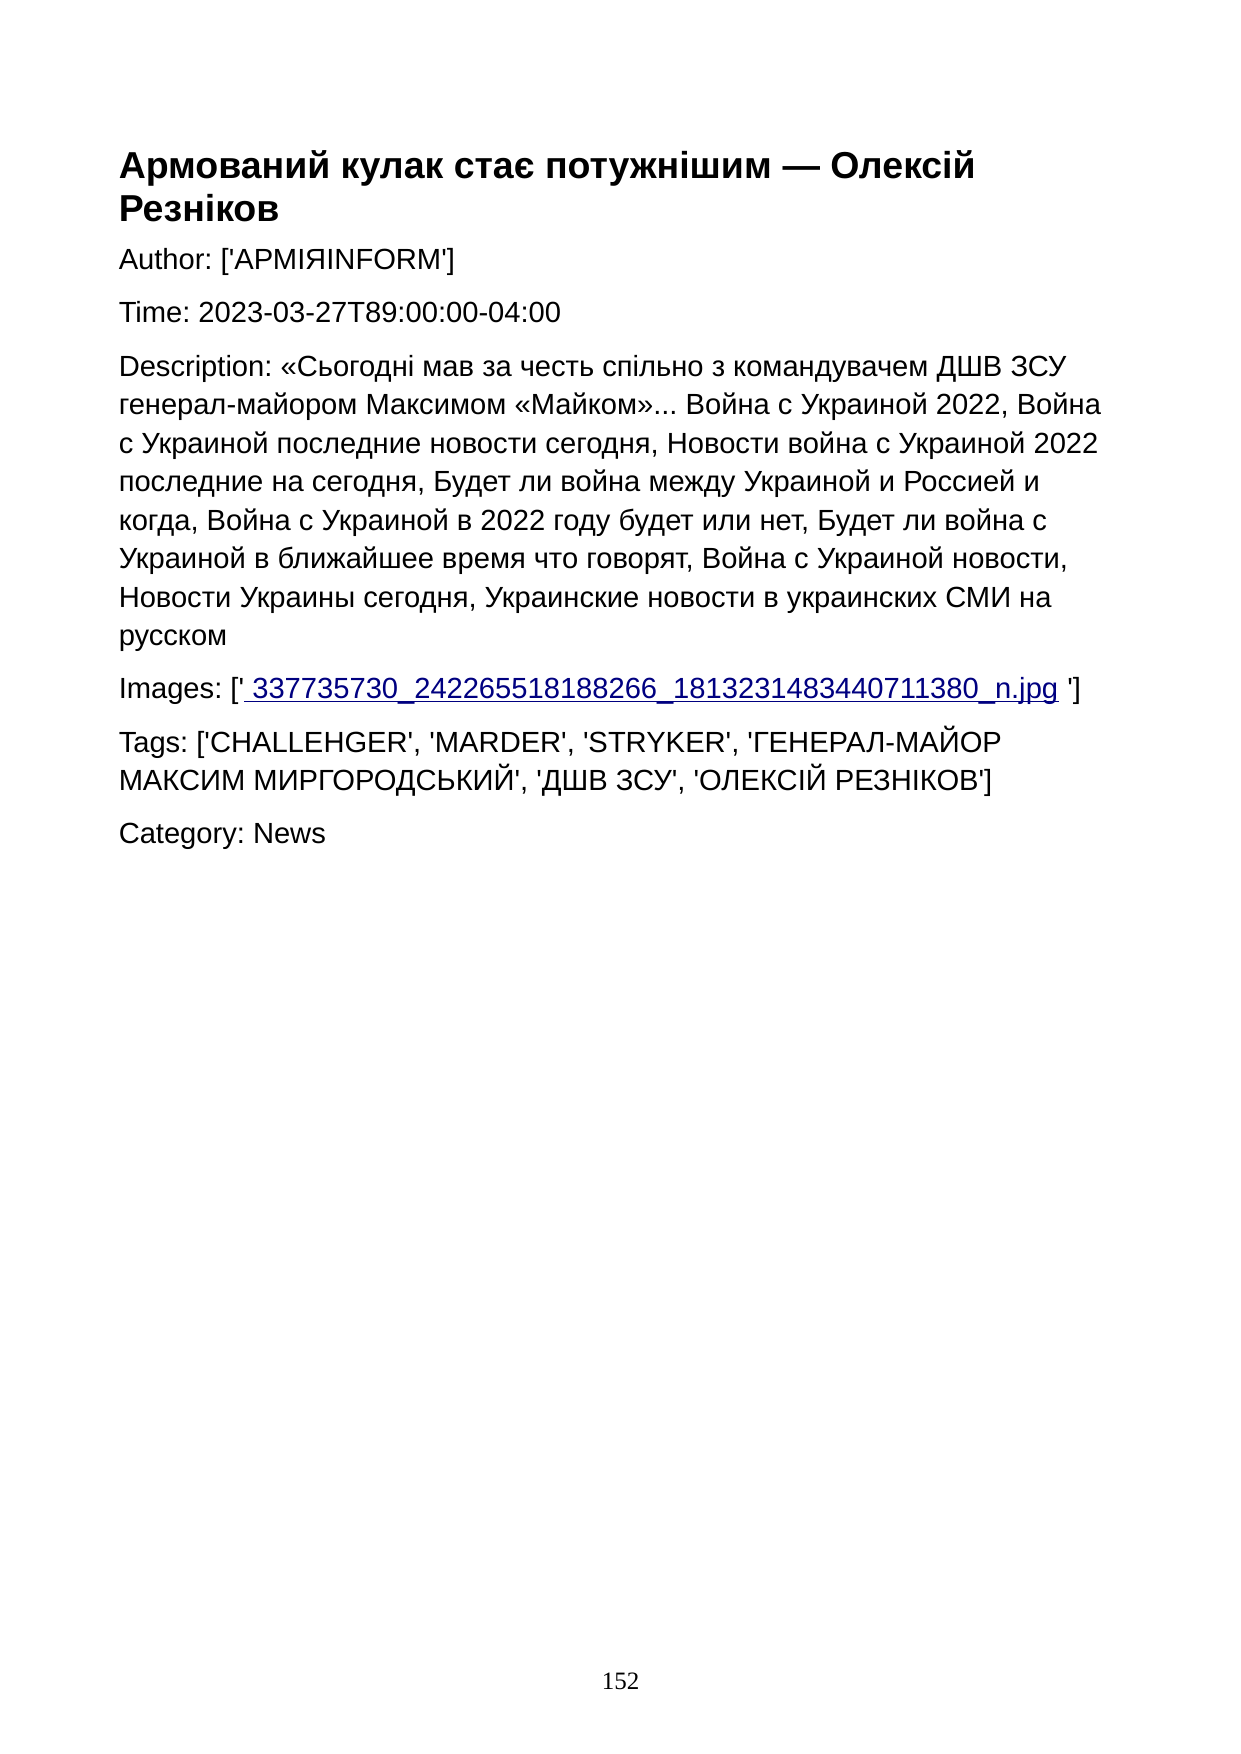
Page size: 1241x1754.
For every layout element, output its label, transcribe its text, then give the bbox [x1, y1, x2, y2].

text Author: ['АРМІЯINFORM'] [118, 242, 1122, 276]
text Tags: ['CHALLEHGER', 'MARDER', 'STRYKER', 'ГЕНЕРАЛ-МАЙОР МАКСИМ МИРГОРОДСЬКИЙ', 'ДШВ ЗСУ', 'ОЛЕКСІЙ РЕЗНІКОВ'] [118, 724, 1122, 797]
text Description: «Сьогодні мав за честь спільно з командувачем ДШВ ЗСУ генерал-майором Максимом «Майком»... Война с Украиной 2022, Война с Украиной последние новости сегодня, Новости война с Украиной 2022 последние на сегодня, Будет ли война между Украиной и Россией и когда, Война с Украиной в 2022 году будет или нет, Будет ли война с Украиной в ближайшее время что говорят, Война с Украиной новости, Новости Украины сегодня, Украинские новости в украинских СМИ на русском [118, 348, 1122, 652]
text Time: 2023-03-27T89:00:00-04:00 [118, 295, 1122, 329]
subtitle Армований кулак стає потужнішим — Олексій Резніков [118, 143, 1122, 230]
text Images: [' 337735730_242265518188266_1813231483440711380_n.jpg '] [118, 671, 1122, 705]
text Category: News [118, 816, 1122, 850]
